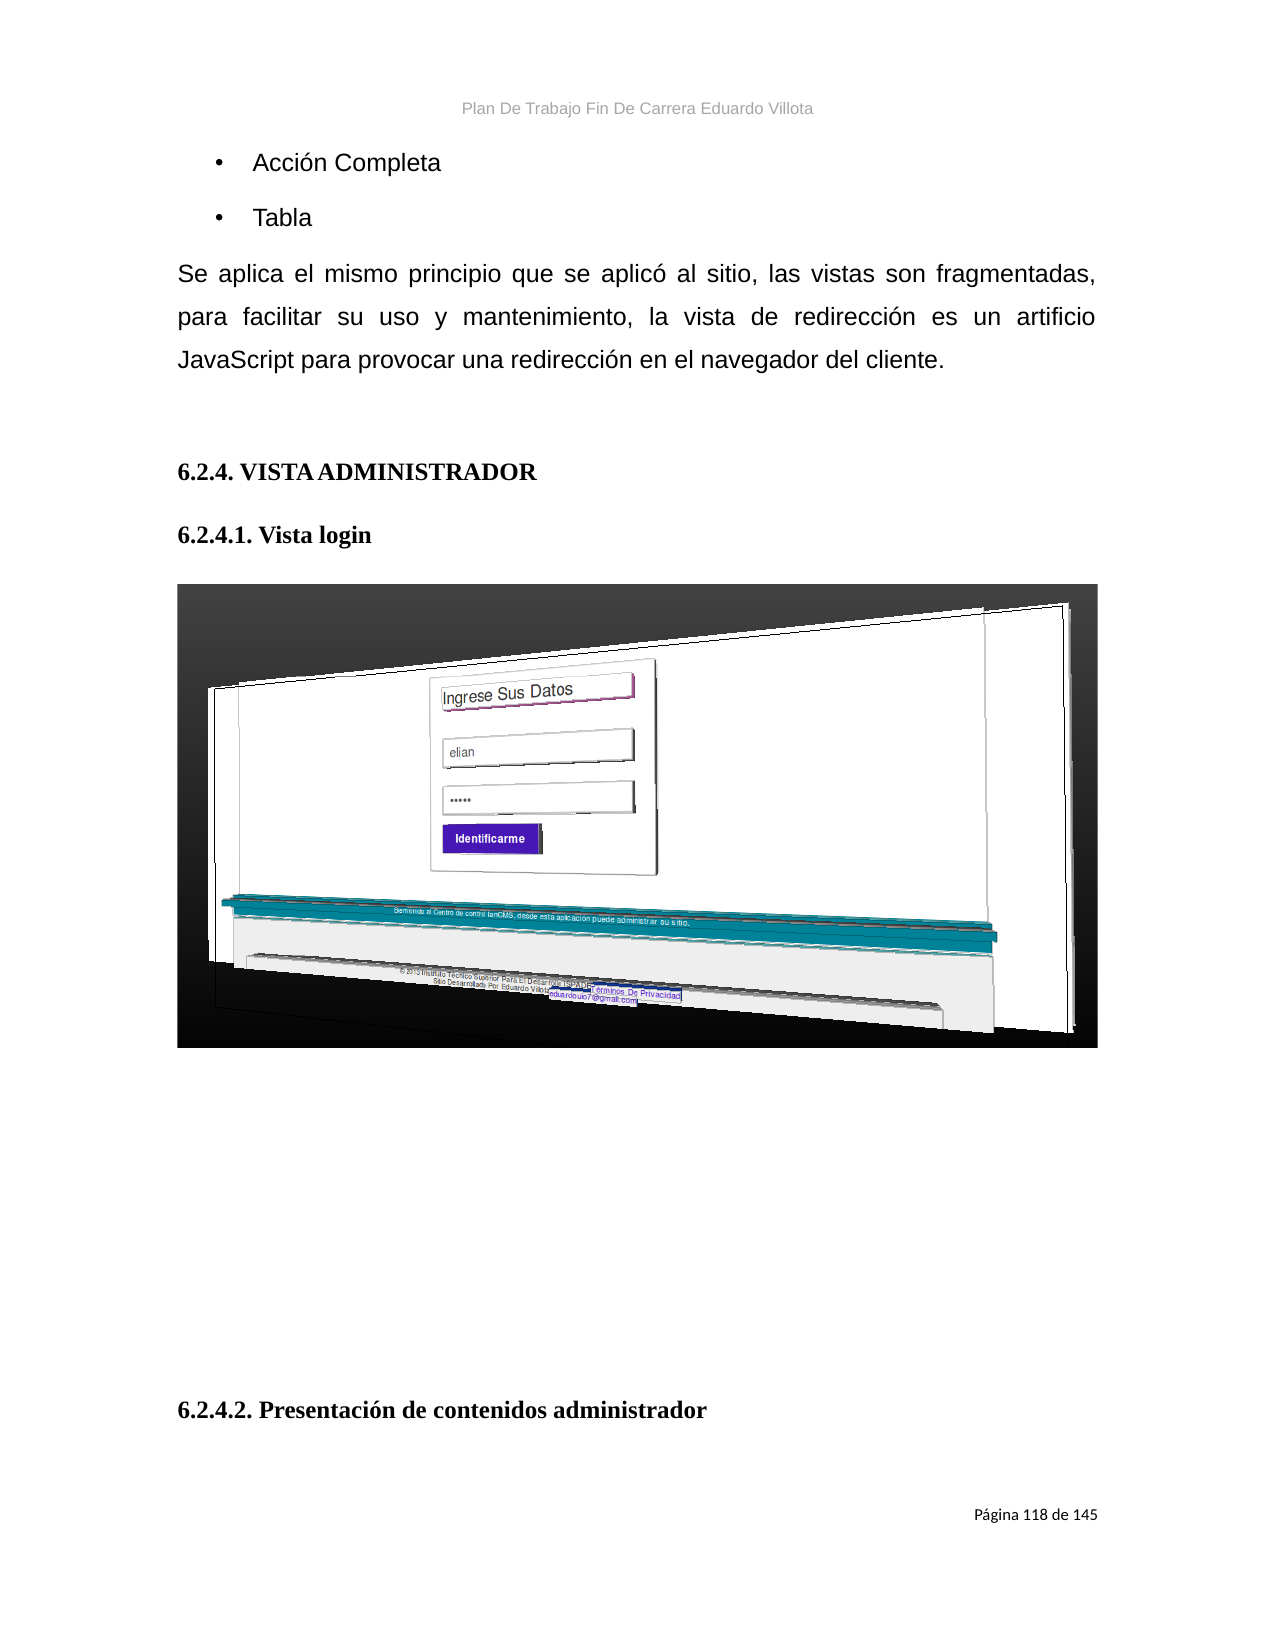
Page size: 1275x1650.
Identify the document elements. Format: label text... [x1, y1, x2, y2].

list Tabla [215, 203, 1098, 232]
text Se aplica el mismo principio que se aplicó al sitio, las vistas son fragmentadas, para facilitar su uso y mantenimiento, la vista de redirección es un artificio JavaScript para provocar una redirección en el navegador del cliente. [177, 259, 1098, 374]
picture [177, 584, 1098, 1048]
text 6.2.4.2. Presentación de contenidos administrador [177, 1395, 1098, 1424]
text 6.2.4.1. Vista login [177, 521, 1098, 549]
list Acción Completa [215, 148, 1098, 176]
text 6.2.4. VISTA ADMINISTRADOR [177, 457, 1098, 485]
